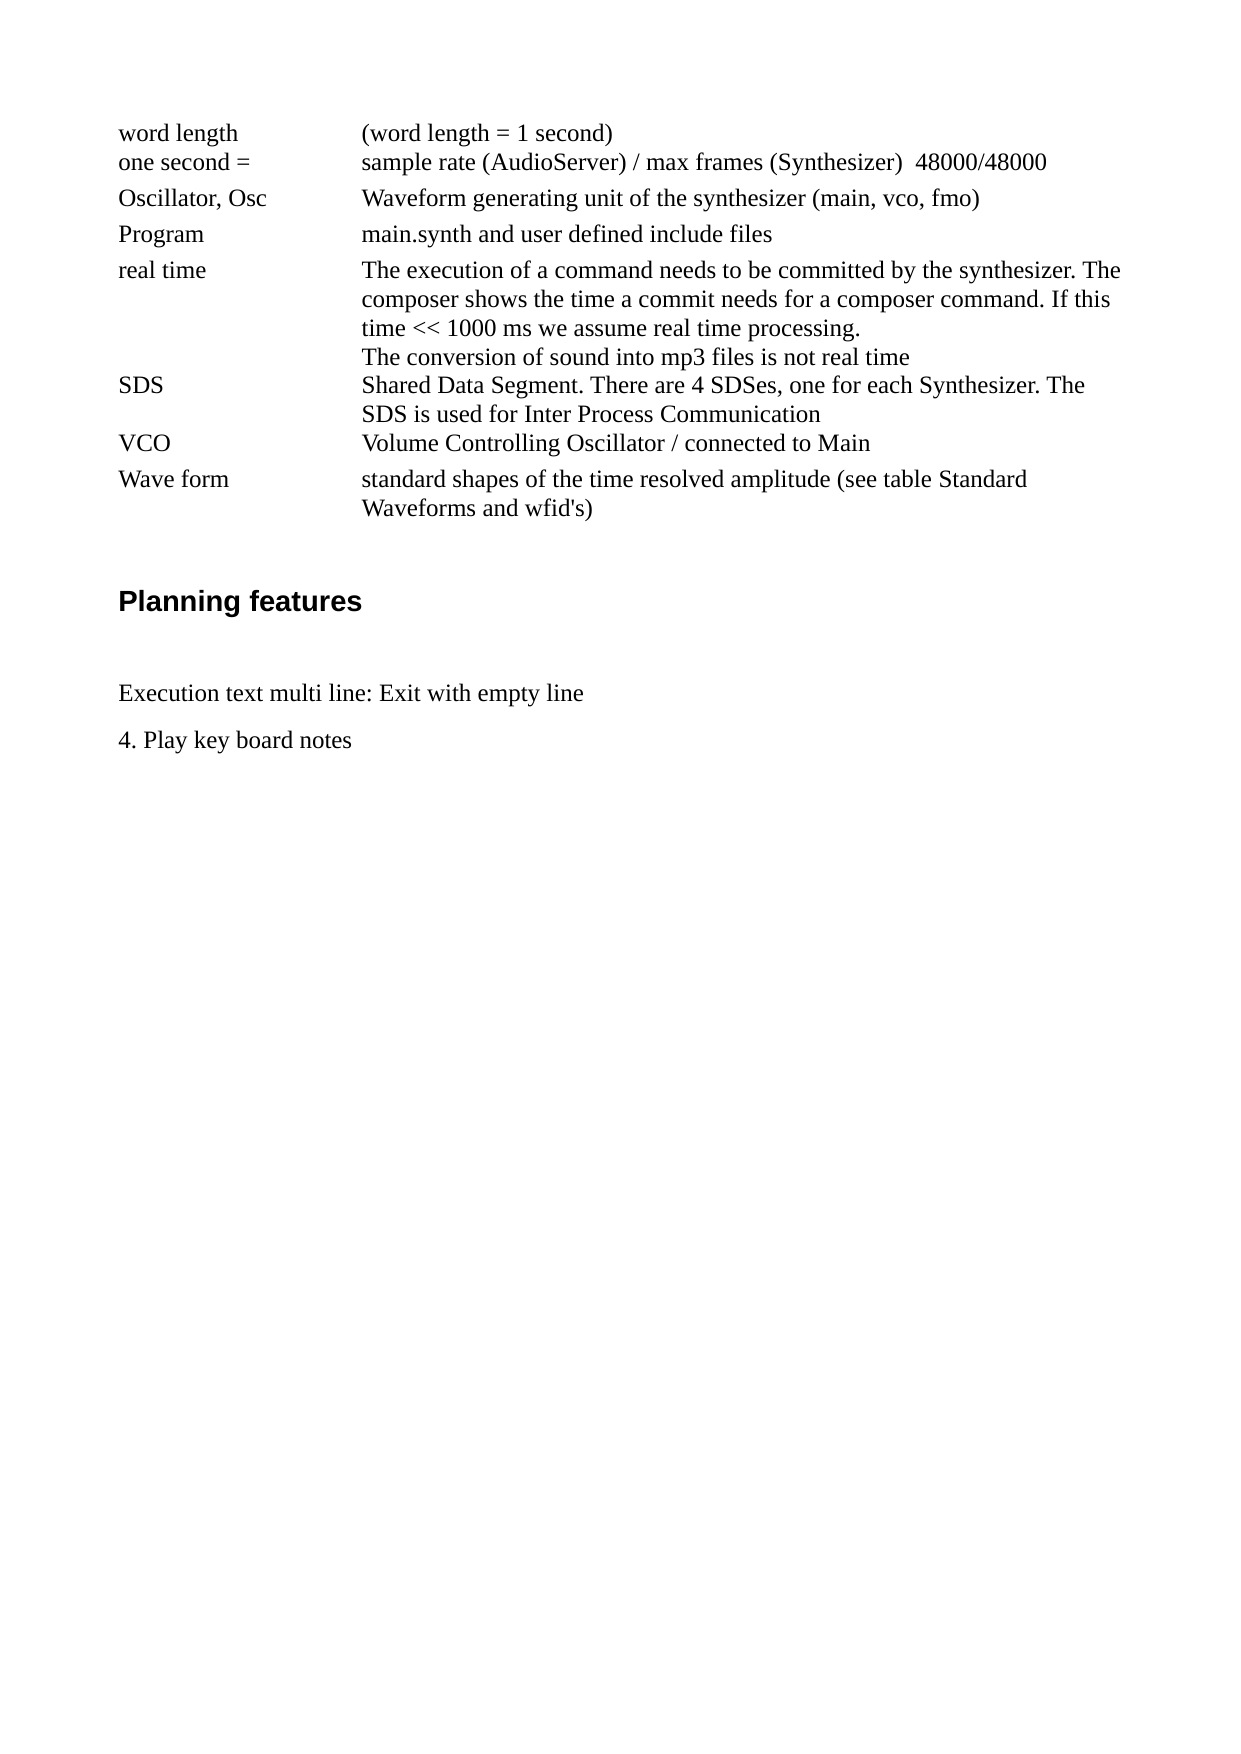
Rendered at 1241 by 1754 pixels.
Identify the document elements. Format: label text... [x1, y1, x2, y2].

table_cell Wave form [118, 464, 361, 522]
table_cell Program [118, 219, 361, 256]
table_cell VCO [118, 428, 361, 464]
table_cell SDS [118, 371, 361, 428]
table_cell standard shapes of the time resolved amplitude (see table Standard Waveforms and wfid's) [361, 464, 1122, 522]
table_cell (word length = 1 second) [361, 118, 1122, 147]
table_cell sample rate (AudioServer) / max frames (Synthesizer) 48000/48000 [361, 147, 1122, 183]
table_cell Waveform generating unit of the synthesizer (main, vco, fmo) [361, 183, 1122, 219]
subtitle Planning features [118, 584, 1122, 618]
table_cell The execution of a command needs to be committed by the synthesizer. The composer shows the time a commit needs for a composer command. If this time << 1000 ms we assume real time processing. The conversion of sound into mp3 files is not real time [361, 256, 1122, 371]
table_cell real time [118, 256, 361, 371]
table_cell word length [118, 118, 361, 147]
table_cell Shared Data Segment. There are 4 SDSes, one for each Synthesizer. The SDS is used for Inter Process Communication [361, 371, 1122, 428]
table_cell Oscillator, Osc [118, 183, 361, 219]
table_cell Volume Controlling Oscillator / connected to Main [361, 428, 1122, 464]
text Execution text multi line: Exit with empty line [118, 678, 1122, 706]
text 4. Play key board notes [118, 725, 1122, 754]
table_cell one second = [118, 147, 361, 183]
table_cell main.synth and user defined include files [361, 219, 1122, 256]
